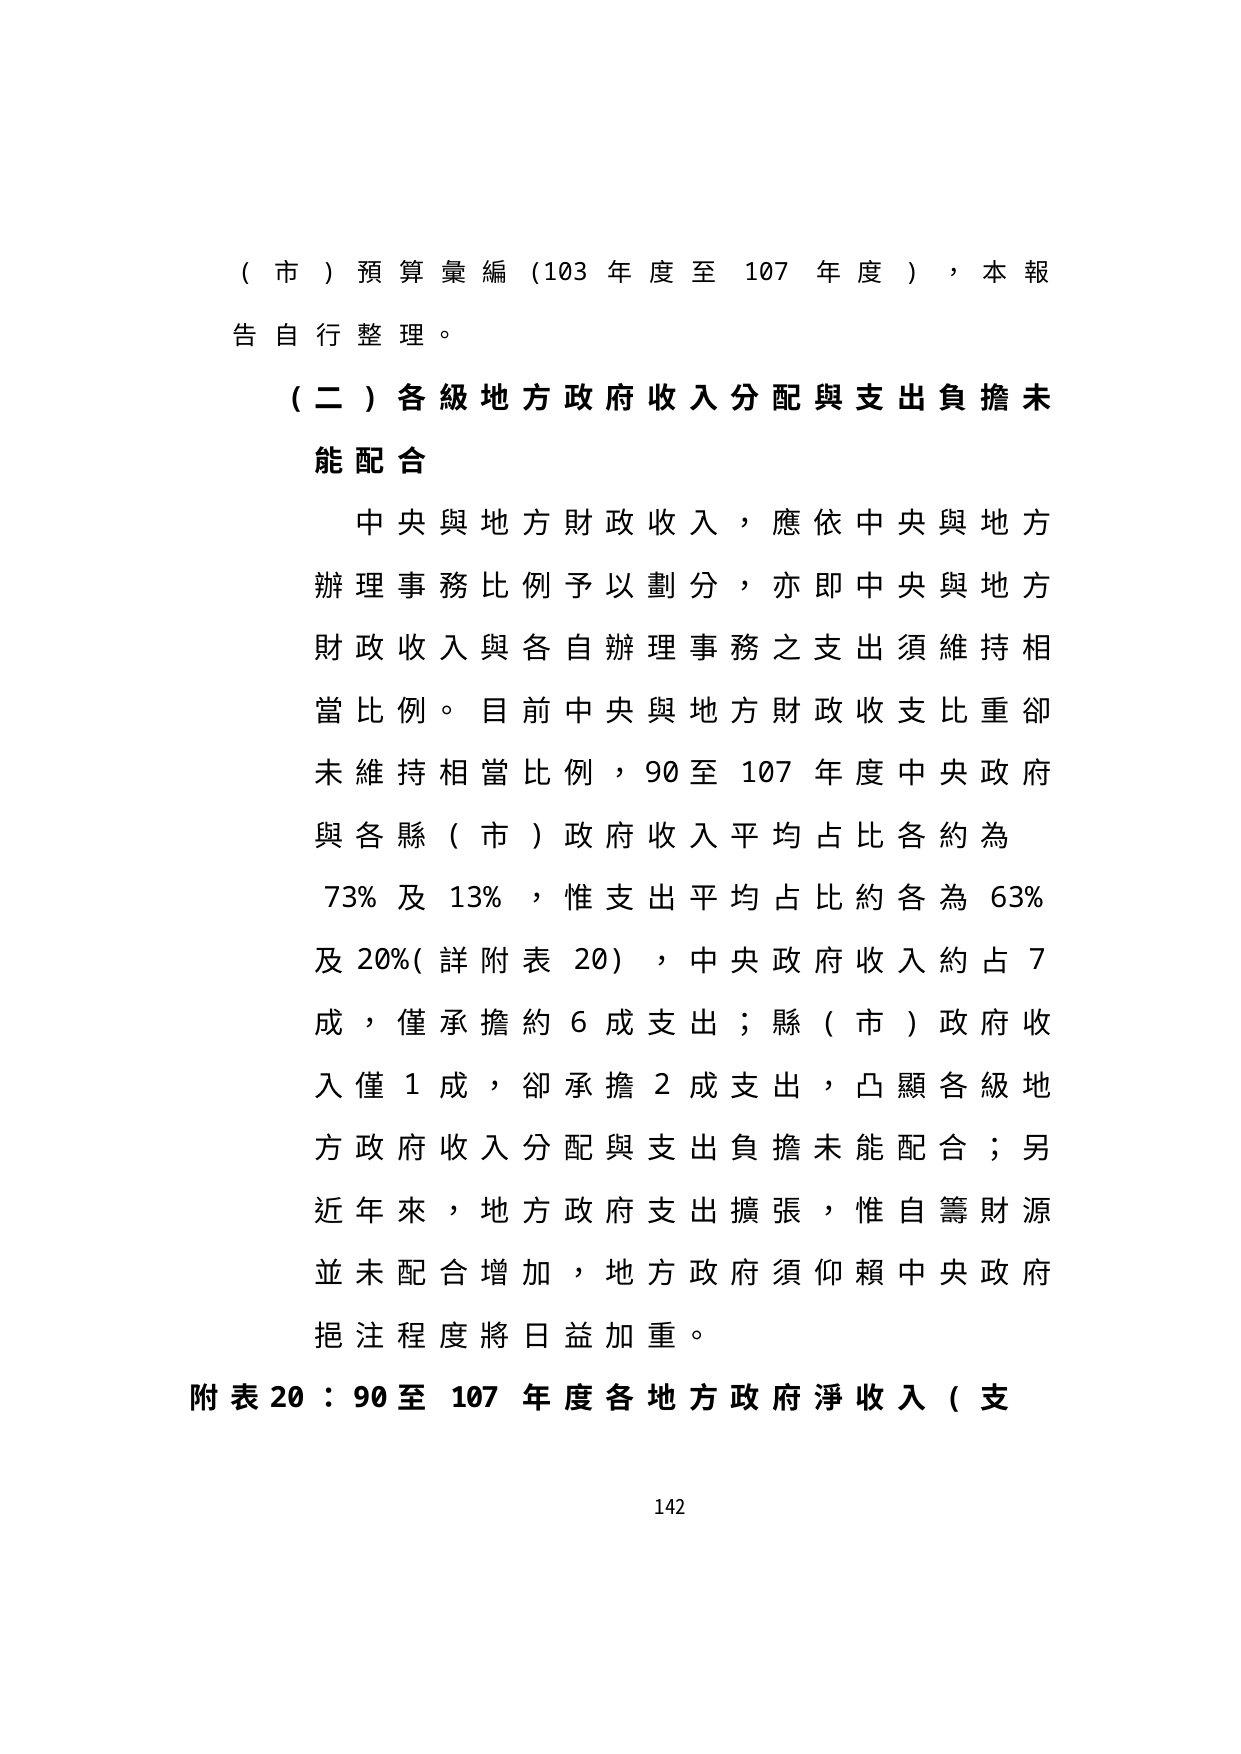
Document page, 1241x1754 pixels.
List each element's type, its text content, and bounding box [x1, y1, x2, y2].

text (市)預算彙編(103年度至107年度)，本報告自行整理。 [183, 229, 1058, 354]
text 附表20：90至107年度各地方政府淨收入(支 [183, 1354, 1058, 1417]
text (二)各級地方政府收入分配與支出負擔未能配合 [242, 354, 1058, 479]
text 中央與地方財政收入，應依中央與地方辦理事務比例予以劃分，亦即中央與地方財政收入與各自辦理事務之支出須維持相當比例。目前中央與地方財政收支比重卻未維持相當比例，90至107年度中央政府與各縣(市)政府收入平均占比各約為73%及13%，惟支出平均占比約各為63%及20%(詳附表20)，中央政府收入約占7成，僅承擔約6成支出；縣(市)政府收入僅1成，卻承擔2成支出，凸顯各級地方政府收入分配與支出負擔未能配合；另近年來，地方政府支出擴張，惟自籌財源並未配合增加，地方政府須仰賴中央政府挹注程度將日益加重。 [271, 479, 1058, 1354]
